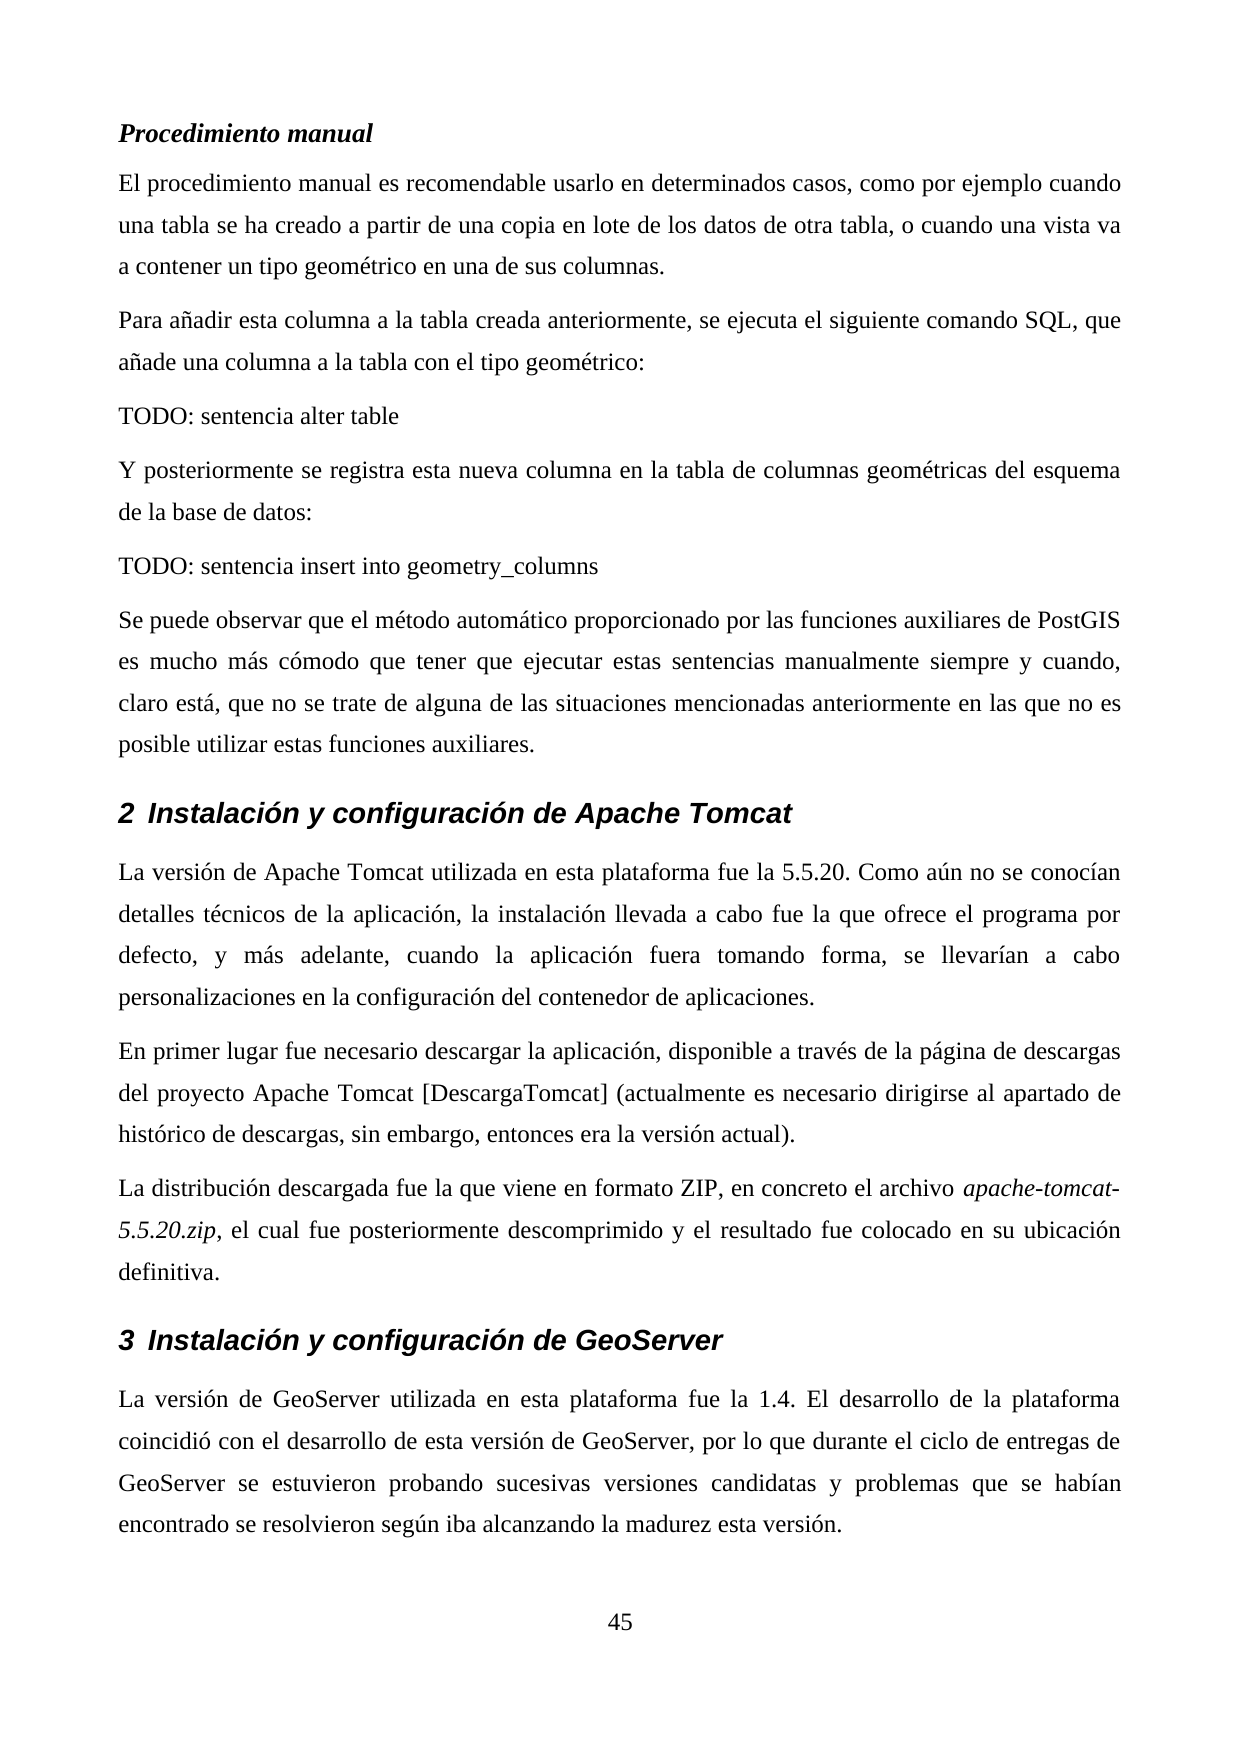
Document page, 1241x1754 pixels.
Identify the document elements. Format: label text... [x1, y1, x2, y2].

text En primer lugar fue necesario descargar la aplicación, disponible a través de la página de descargas del proyecto Apache Tomcat [DescargaTomcat] (actualmente es necesario dirigirse al apartado de histórico de descargas, sin embargo, entonces era la versión actual). [118, 1037, 1122, 1148]
text Para añadir esta columna a la tabla creada anteriormente, se ejecuta el siguiente comando SQL, que añade una columna a la tabla con el tipo geométrico: [118, 307, 1122, 376]
text TODO: sentencia alter table [118, 402, 1122, 430]
text La distribución descargada fue la que viene en formato ZIP, en concreto el archivo apache-tomcat-5.5.20.zip, el cual fue posteriormente descomprimido y el resultado fue colocado en su ubicación definitiva. [118, 1174, 1122, 1285]
subtitle Instalación y configuración de Apache Tomcat [118, 797, 1122, 830]
text Y posteriormente se registra esta nueva columna en la tabla de columnas geométricas del esquema de la base de datos: [118, 456, 1122, 526]
subtitle Instalación y configuración de GeoServer [118, 1324, 1122, 1357]
text El procedimiento manual es recomendable usarlo en determinados casos, como por ejemplo cuando una tabla se ha creado a partir de una copia en lote de los datos de otra tabla, o cuando una vista va a contener un tipo geométrico en una de sus columnas. [118, 169, 1122, 280]
text La versión de Apache Tomcat utilizada en esta plataforma fue la 5.5.20. Como aún no se conocían detalles técnicos de la aplicación, la instalación llevada a cabo fue la que ofrece el programa por defecto, y más adelante, cuando la aplicación fuera tomando forma, se llevarían a cabo personalizaciones en la configuración del contenedor de aplicaciones. [118, 858, 1122, 1011]
subtitle Procedimiento manual [118, 118, 1122, 148]
text La versión de GeoServer utilizada en esta plataforma fue la 1.4. El desarrollo de la plataforma coincidió con el desarrollo de esta versión de GeoServer, por lo que durante el ciclo de entregas de GeoServer se estuvieron probando sucesivas versiones candidatas y problemas que se habían encontrado se resolvieron según iba alcanzando la madurez esta versión. [118, 1386, 1122, 1538]
text Se puede observar que el método automático proporcionado por las funciones auxiliares de PostGIS es mucho más cómodo que tener que ejecutar estas sentencias manualmente siempre y cuando, claro está, que no se trate de alguna de las situaciones mencionadas anteriormente en las que no es posible utilizar estas funciones auxiliares. [118, 606, 1122, 758]
text TODO: sentencia insert into geometry_columns [118, 552, 1122, 579]
